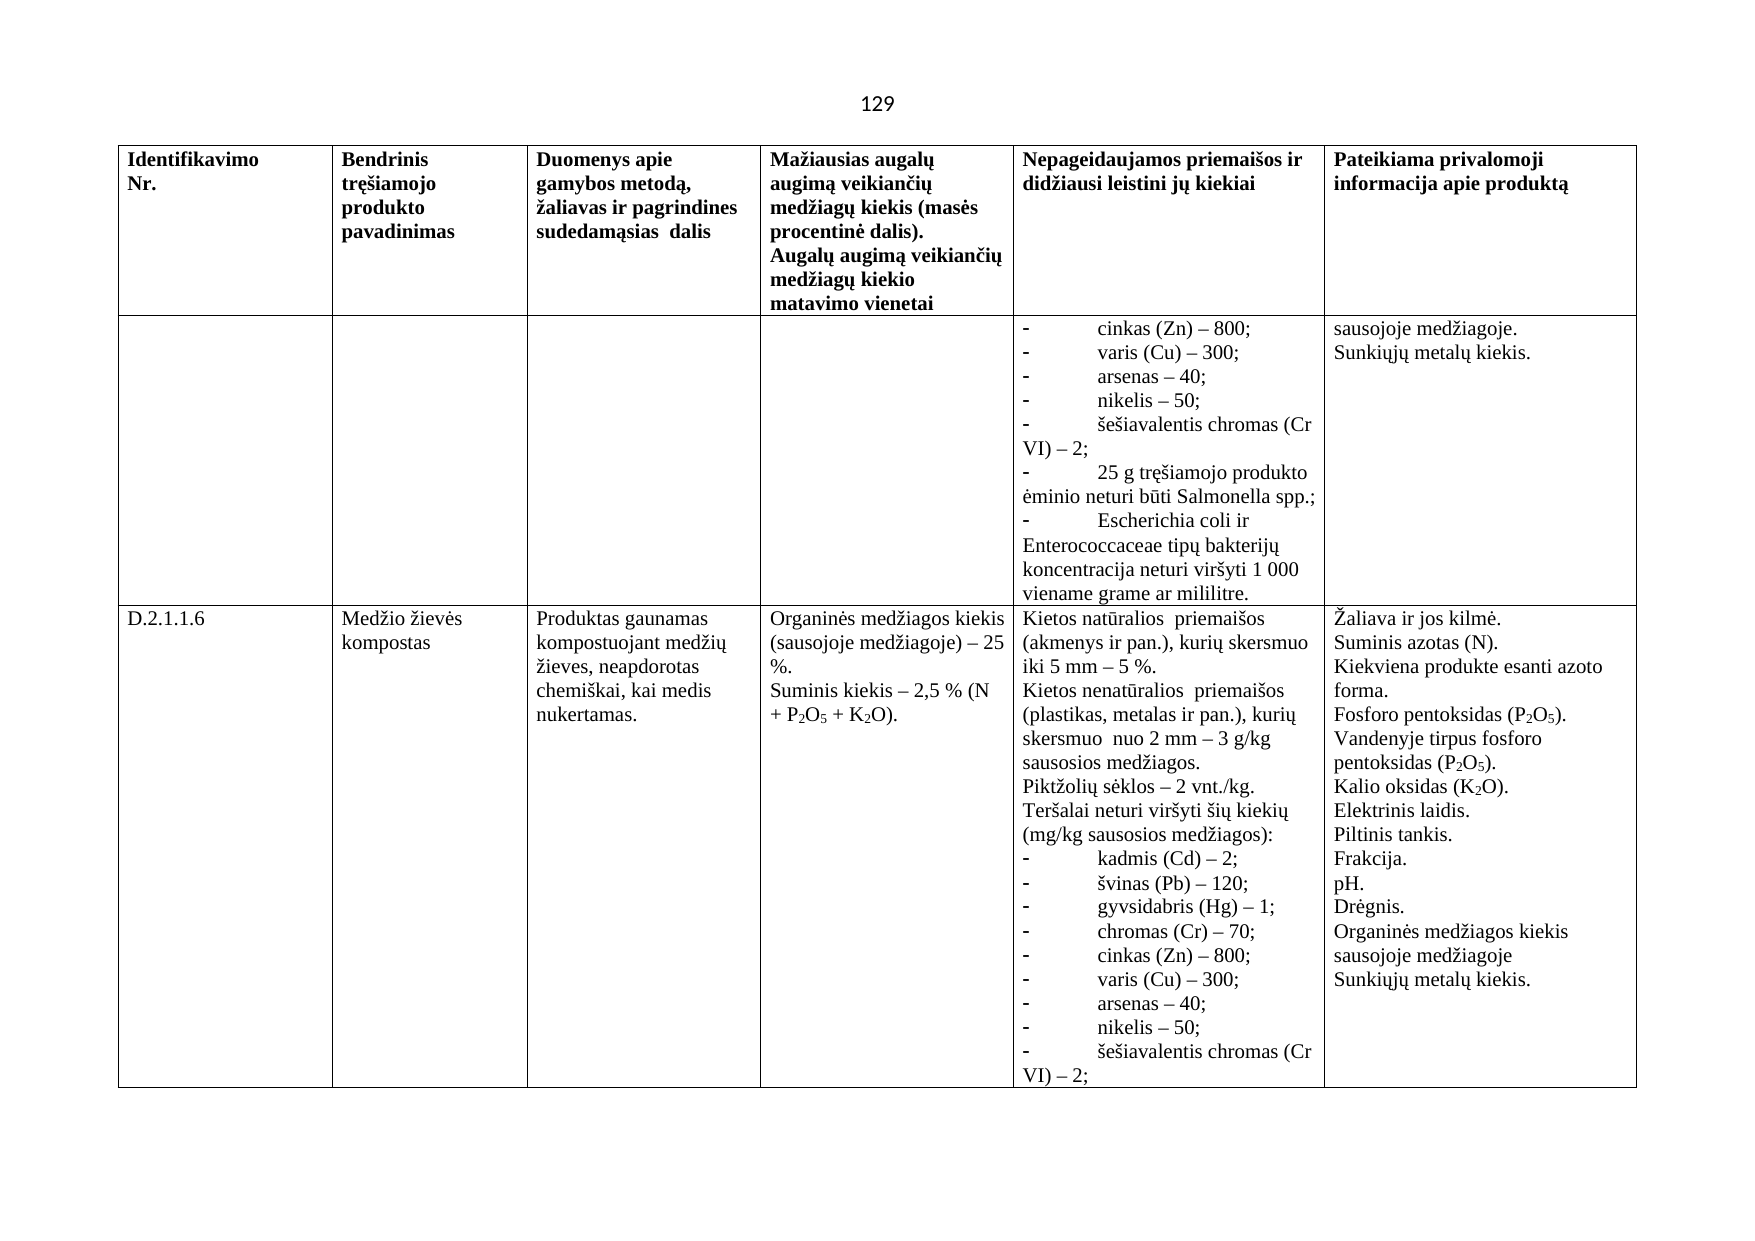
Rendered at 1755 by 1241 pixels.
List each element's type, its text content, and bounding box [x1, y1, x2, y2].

table_cell Žaliava ir jos kilmė. Suminis azotas (N). Kiekviena produkte esanti azoto forma. Fosforo pentoksidas (P2O5). Vandenyje tirpus fosforo pentoksidas (P2O5). Kalio oksidas (K2O). Elektrinis laidis. Piltinis tankis. Frakcija. pH. Drėgnis. Organinės medžiagos kiekis sausojoje medžiagoje Sunkiųjų metalų kiekis. [1325, 606, 1636, 1087]
table_cell sausojoje medžiagoje. Sunkiųjų metalų kiekis. [1325, 316, 1636, 605]
table_cell  cinkas (Zn) – 800;  varis (Cu) – 300;  arsenas – 40;  nikelis – 50;  šešiavalentis chromas (Cr VI) – 2;  25 g tręšiamojo produkto ėminio neturi būti Salmonella spp.;  Escherichia coli ir Enterococcaceae tipų bakterijų koncentracija neturi viršyti 1 000 viename grame ar mililitre. [1014, 316, 1324, 605]
table_cell [528, 316, 760, 605]
table_header Bendrinis tręšiamojo produkto pavadinimas [333, 146, 527, 315]
table_cell Produktas gaunamas kompostuojant medžių žieves, neapdorotas chemiškai, kai medis nukertamas. [528, 606, 760, 1087]
table_cell [333, 316, 527, 605]
table_cell [761, 316, 1013, 605]
table_cell Kietos natūralios priemaišos (akmenys ir pan.), kurių skersmuo iki 5 mm – 5 %. Kietos nenatūralios priemaišos (plastikas, metalas ir pan.), kurių skersmuo nuo 2 mm – 3 g/kg sausosios medžiagos. Piktžolių sėklos – 2 vnt./kg. Teršalai neturi viršyti šių kiekių (mg/kg sausosios medžiagos):  kadmis (Cd) – 2;  švinas (Pb) – 120;  gyvsidabris (Hg) – 1;  chromas (Cr) – 70;  cinkas (Zn) – 800;  varis (Cu) – 300;  arsenas – 40;  nikelis – 50;  šešiavalentis chromas (Cr VI) – 2; [1014, 606, 1324, 1087]
table_header Nepageidaujamos priemaišos ir didžiausi leistini jų kiekiai [1014, 146, 1324, 315]
table_header Duomenys apie gamybos metodą, žaliavas ir pagrindines sudedamąsias dalis [528, 146, 760, 315]
table_cell Organinės medžiagos kiekis (sausojoje medžiagoje) – 25 %. Suminis kiekis – 2,5 % (N + P2O5 + K2O). [761, 606, 1013, 1087]
table_cell D.2.1.1.6 [119, 606, 332, 1087]
table_header Identifikavimo Nr. [119, 146, 332, 315]
table_header Mažiausias augalų augimą veikiančių medžiagų kiekis (masės procentinė dalis). Augalų augimą veikiančių medžiagų kiekio matavimo vienetai [761, 146, 1013, 315]
table_cell [119, 316, 332, 605]
table_cell Medžio žievės kompostas [333, 606, 527, 1087]
table_header Pateikiama privalomoji informacija apie produktą [1325, 146, 1636, 315]
